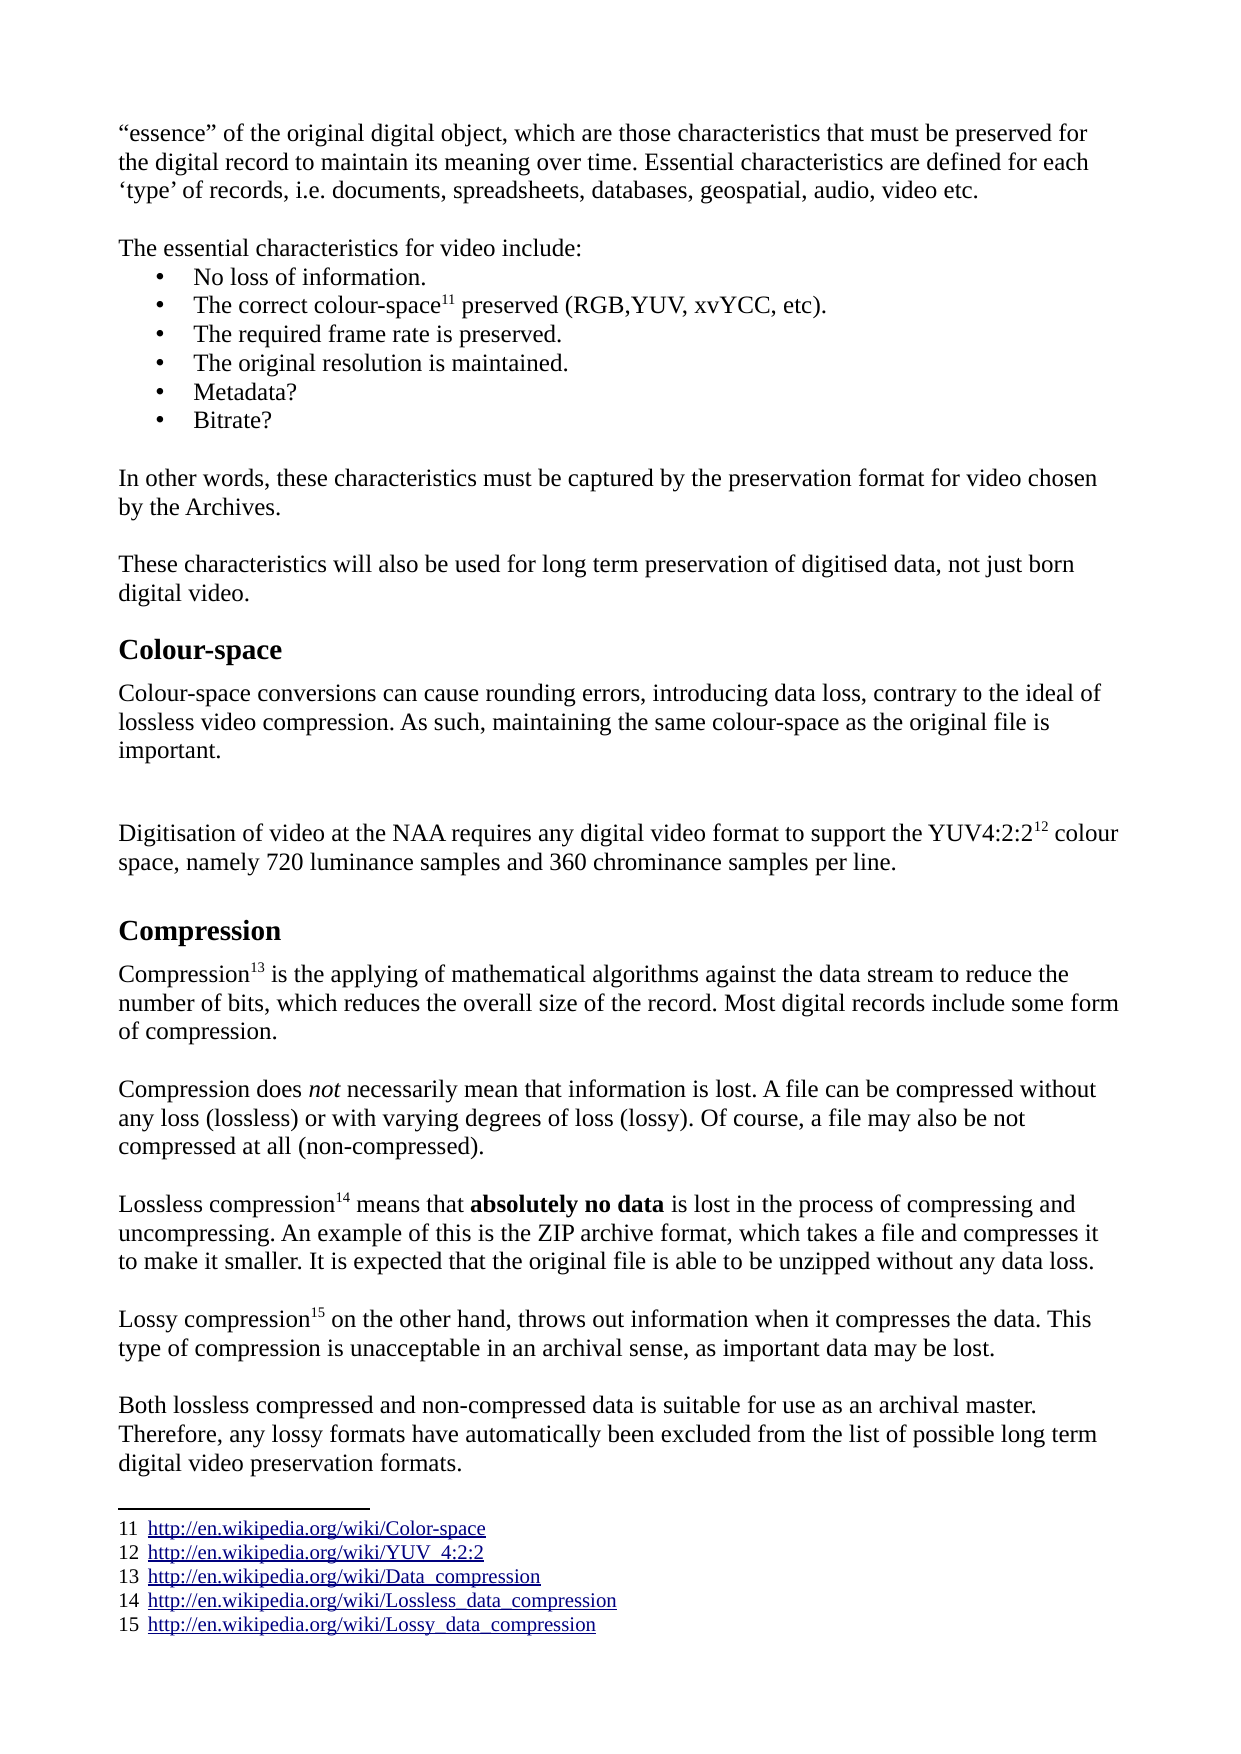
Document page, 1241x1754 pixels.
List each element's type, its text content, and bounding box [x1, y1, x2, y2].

list The required frame rate is preserved. [156, 319, 1122, 348]
text The essential characteristics for video include: [118, 204, 1122, 262]
list The correct colour-space preserved (RGB,YUV, xvYCC, etc). [156, 291, 1122, 319]
text Compression is the applying of mathematical algorithms against the data stream to reduce the number of bits, which reduces the overall size of the record. Most digital records include some form of compression. [118, 959, 1122, 1045]
text Colour-space conversions can cause rounding errors, introducing data loss, contrary to the ideal of lossless video compression. As such, maintaining the same colour-space as the original file is important. [118, 678, 1122, 764]
text Digitisation of video at the NAA requires any digital video format to support the YUV4:2:2 colour space, namely 720 luminance samples and 360 chrominance samples per line. [118, 818, 1122, 875]
subtitle Colour-space [118, 632, 1122, 665]
list The original resolution is maintained. [156, 348, 1122, 377]
text In other words, these characteristics must be captured by the preservation format for video chosen by the Archives. [118, 463, 1122, 521]
text These characteristics will also be used for long term preservation of digitised data, not just born digital video. [118, 549, 1122, 607]
list No loss of information. [156, 262, 1122, 291]
text http://en.wikipedia.org/wiki/Lossy_data_compression [118, 1612, 1122, 1636]
text http://en.wikipedia.org/wiki/Data_compression [118, 1564, 1122, 1588]
subtitle Compression [118, 913, 1122, 946]
list Metadata? [156, 377, 1122, 406]
text Both lossless compressed and non-compressed data is suitable for use as an archival master. Therefore, any lossy formats have automatically been excluded from the list of possible long term digital video preservation formats. [118, 1390, 1122, 1476]
text http://en.wikipedia.org/wiki/YUV_4:2:2 [118, 1539, 1122, 1564]
text “essence” of the original digital object, which are those characteristics that must be preserved for the digital record to maintain its meaning over time. Essential characteristics are defined for each ‘type’ of records, i.e. documents, spreadsheets, databases, geospatial, audio, video etc. [118, 118, 1122, 204]
text Compression does not necessarily mean that information is lost. A file can be compressed without any loss (lossless) or with varying degrees of loss (lossy). Of course, a file may also be not compressed at all (non-compressed). [118, 1074, 1122, 1160]
text http://en.wikipedia.org/wiki/Lossless_data_compression [118, 1588, 1122, 1612]
text Lossless compression means that absolutely no data is lost in the process of compressing and uncompressing. An example of this is the ZIP archive format, which takes a file and compresses it to make it smaller. It is expected that the original file is able to be unzipped without any data loss. [118, 1189, 1122, 1275]
list Bitrate? [156, 406, 1122, 434]
text Lossy compression on the other hand, throws out information when it compresses the data. This type of compression is unacceptable in an archival sense, as important data may be lost. [118, 1304, 1122, 1361]
list http://en.wikipedia.org/wiki/Color-space [118, 1516, 1122, 1539]
